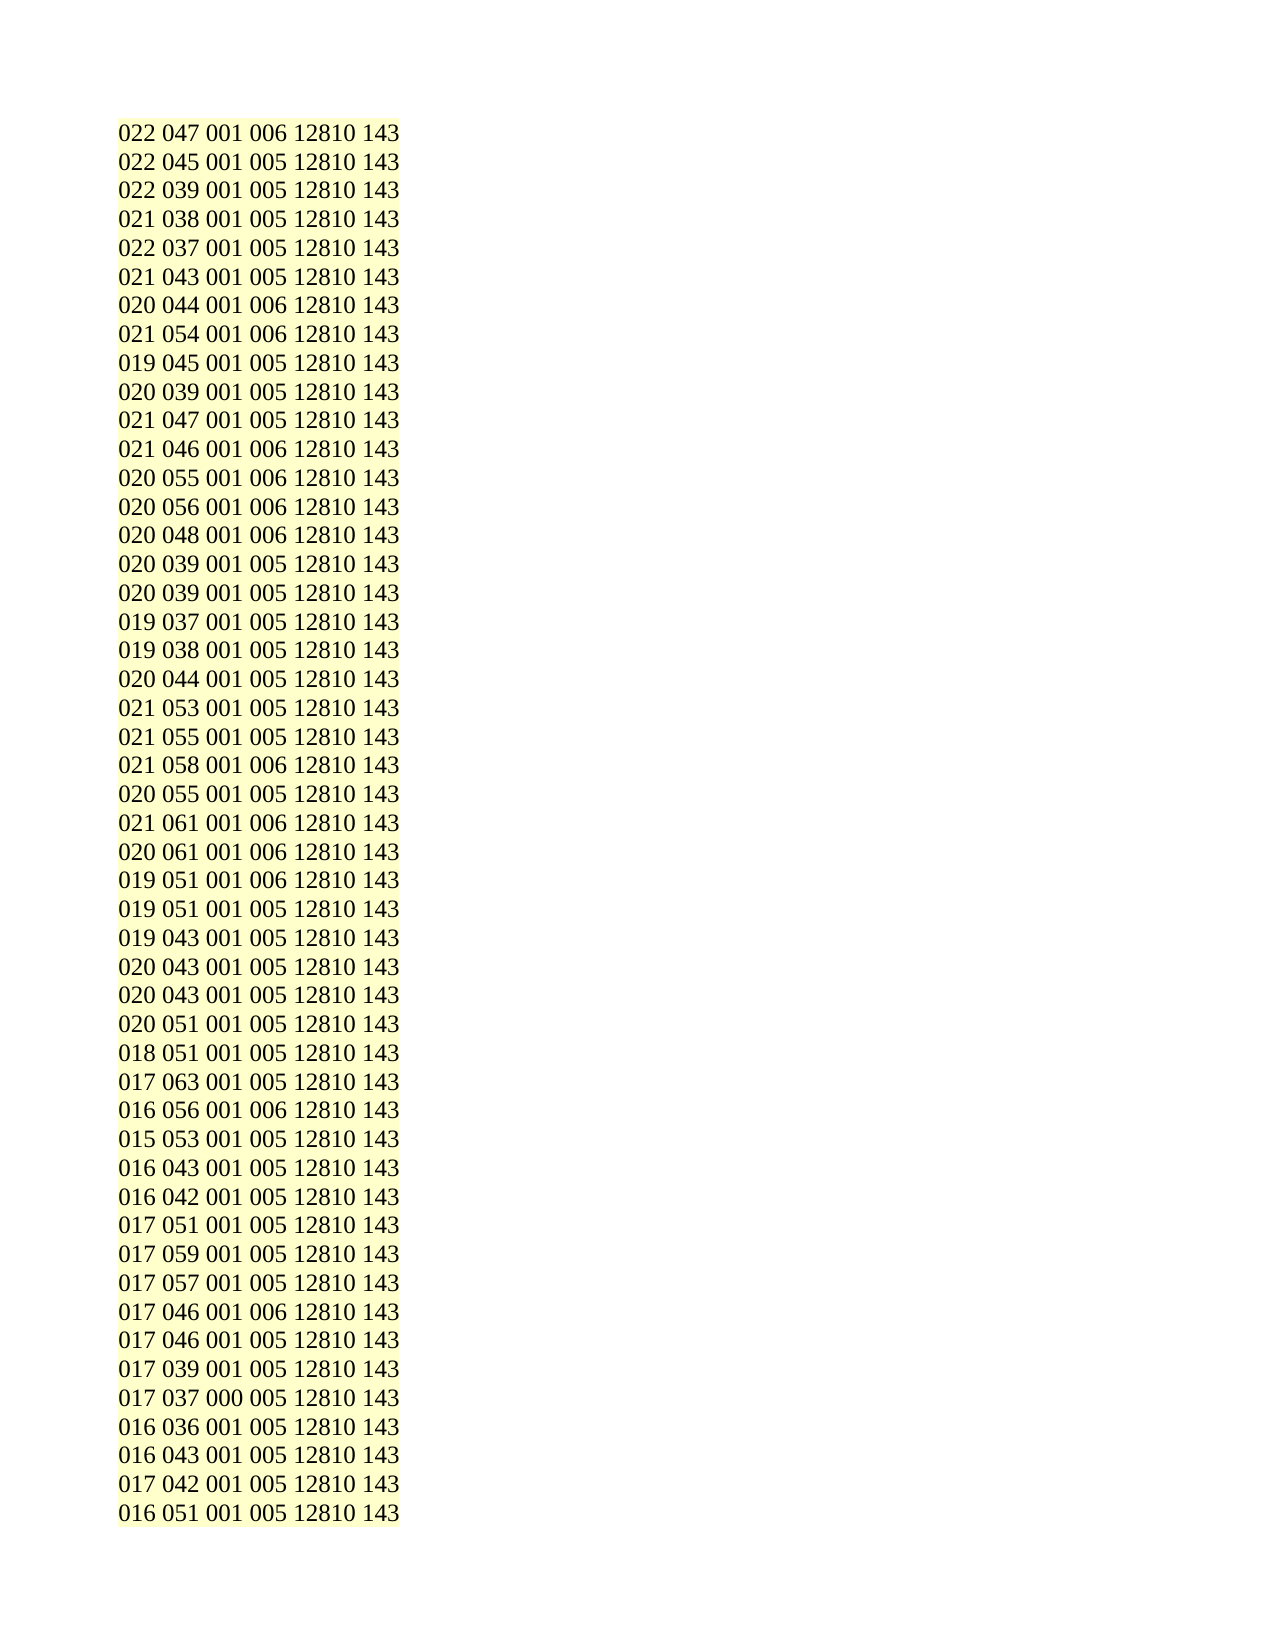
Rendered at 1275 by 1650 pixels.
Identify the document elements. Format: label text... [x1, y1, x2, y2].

text 017 042 001 005 12810 143 [118, 1469, 1157, 1498]
text 020 055 001 006 12810 143 [118, 463, 1157, 492]
text 020 061 001 006 12810 143 [118, 837, 1157, 866]
text 016 056 001 006 12810 143 [118, 1096, 1157, 1124]
text 020 044 001 006 12810 143 [118, 291, 1157, 319]
text 018 051 001 005 12810 143 [118, 1038, 1157, 1067]
text 020 043 001 005 12810 143 [118, 981, 1157, 1009]
text 016 043 001 005 12810 143 [118, 1153, 1157, 1182]
text 016 036 001 005 12810 143 [118, 1412, 1157, 1441]
text 020 055 001 005 12810 143 [118, 779, 1157, 808]
text 019 051 001 005 12810 143 [118, 894, 1157, 923]
text 017 046 001 006 12810 143 [118, 1297, 1157, 1326]
text 020 043 001 005 12810 143 [118, 952, 1157, 981]
text 020 044 001 005 12810 143 [118, 664, 1157, 693]
text 020 056 001 006 12810 143 [118, 492, 1157, 521]
text 016 051 001 005 12810 143 [118, 1498, 1157, 1527]
text 017 039 001 005 12810 143 [118, 1354, 1157, 1383]
text 022 047 001 006 12810 143 [118, 118, 1157, 147]
text 017 063 001 005 12810 143 [118, 1067, 1157, 1096]
text 017 057 001 005 12810 143 [118, 1268, 1157, 1297]
text 019 037 001 005 12810 143 [118, 607, 1157, 636]
text 020 039 001 005 12810 143 [118, 377, 1157, 406]
text 017 037 000 005 12810 143 [118, 1383, 1157, 1412]
text 021 053 001 005 12810 143 [118, 693, 1157, 722]
text 019 045 001 005 12810 143 [118, 348, 1157, 377]
text 019 043 001 005 12810 143 [118, 923, 1157, 952]
text 022 037 001 005 12810 143 [118, 233, 1157, 262]
text 022 045 001 005 12810 143 [118, 147, 1157, 176]
text 021 061 001 006 12810 143 [118, 808, 1157, 837]
text 020 051 001 005 12810 143 [118, 1009, 1157, 1038]
text 021 054 001 006 12810 143 [118, 319, 1157, 348]
text 020 048 001 006 12810 143 [118, 521, 1157, 549]
text 020 039 001 005 12810 143 [118, 578, 1157, 607]
text 017 059 001 005 12810 143 [118, 1239, 1157, 1268]
text 019 038 001 005 12810 143 [118, 636, 1157, 664]
text 017 051 001 005 12810 143 [118, 1211, 1157, 1239]
text 017 046 001 005 12810 143 [118, 1326, 1157, 1354]
text 021 055 001 005 12810 143 [118, 722, 1157, 751]
text 016 042 001 005 12810 143 [118, 1182, 1157, 1211]
text 022 039 001 005 12810 143 [118, 176, 1157, 204]
text 021 043 001 005 12810 143 [118, 262, 1157, 291]
text 015 053 001 005 12810 143 [118, 1124, 1157, 1153]
text 019 051 001 006 12810 143 [118, 866, 1157, 894]
text 016 043 001 005 12810 143 [118, 1441, 1157, 1469]
text 021 047 001 005 12810 143 [118, 406, 1157, 434]
text 021 038 001 005 12810 143 [118, 204, 1157, 233]
text 021 046 001 006 12810 143 [118, 434, 1157, 463]
text 021 058 001 006 12810 143 [118, 751, 1157, 779]
text 020 039 001 005 12810 143 [118, 549, 1157, 578]
